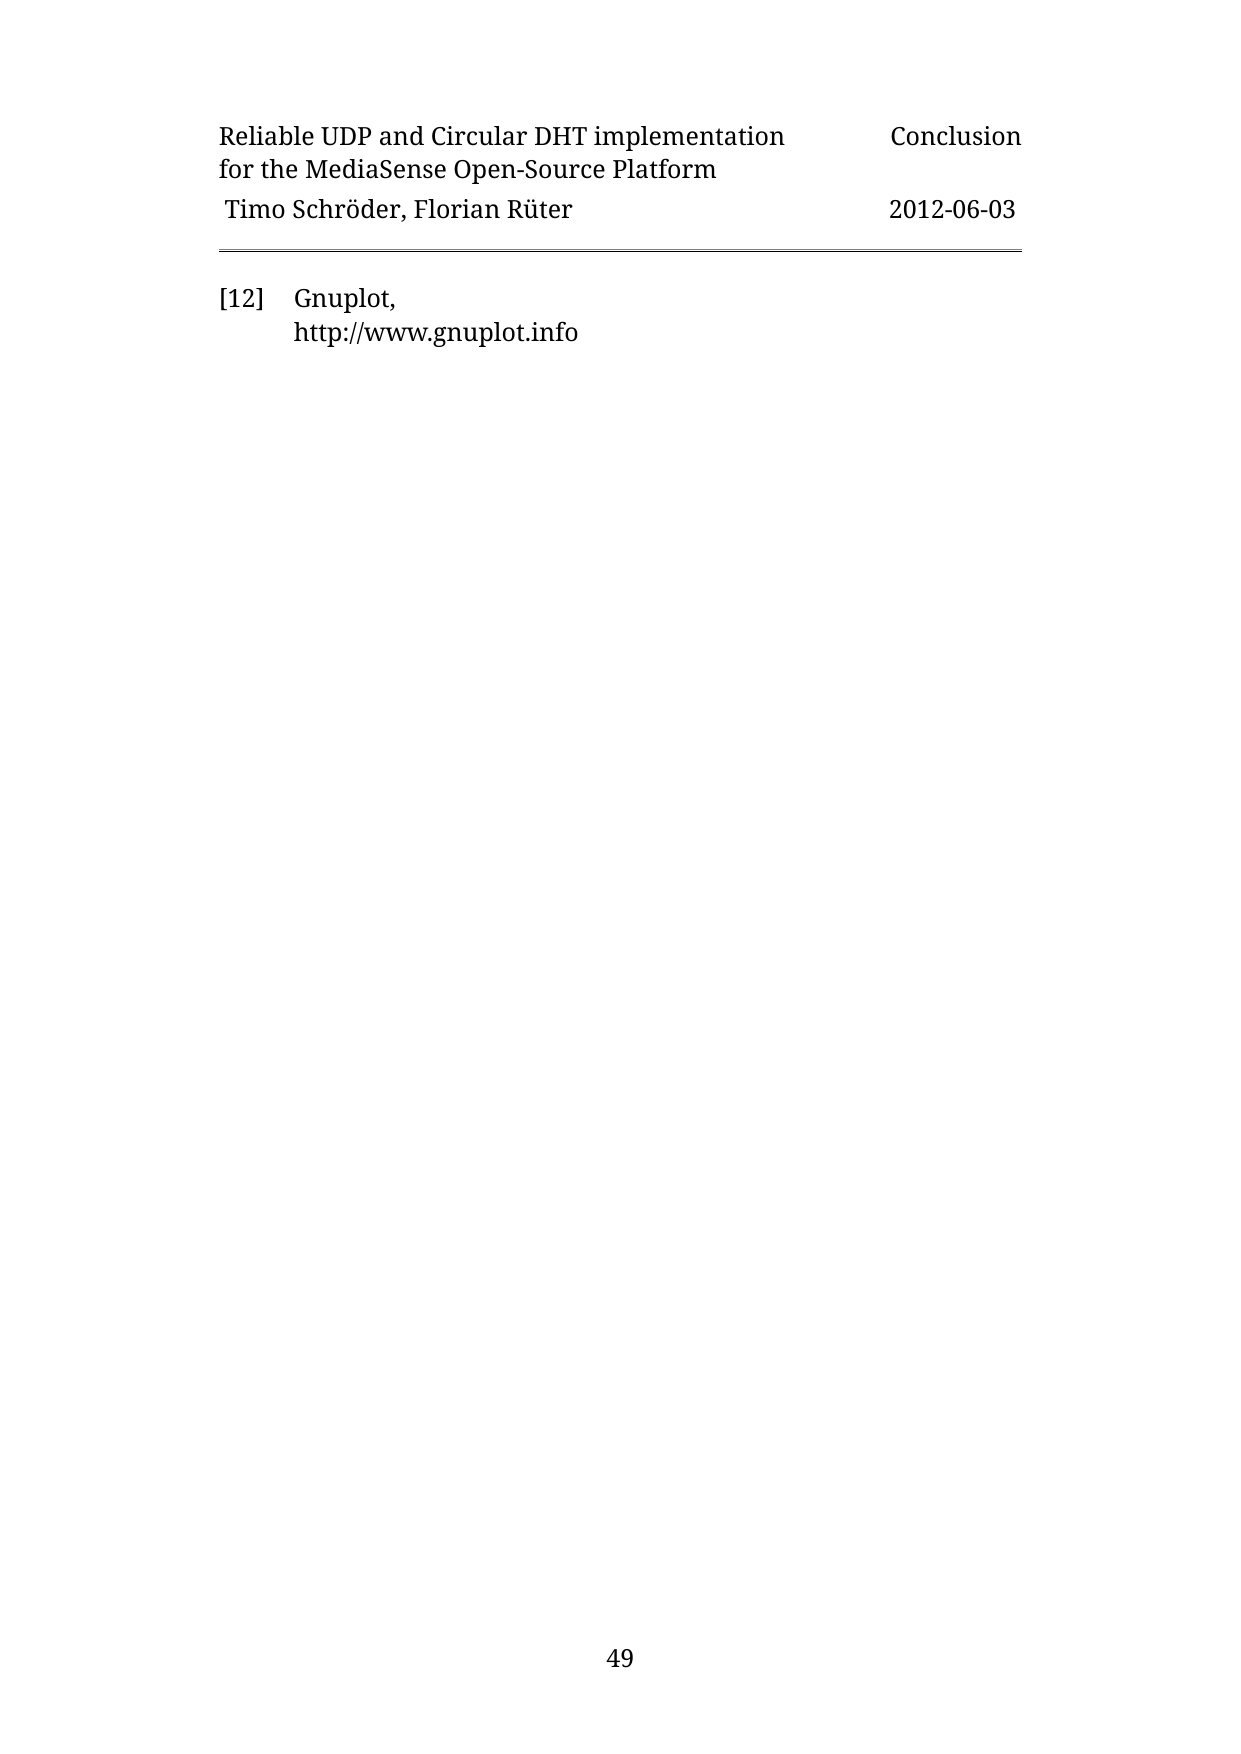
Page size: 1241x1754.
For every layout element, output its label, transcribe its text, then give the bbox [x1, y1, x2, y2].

list Gnuplot, http://www.gnuplot.info [218, 281, 1022, 349]
